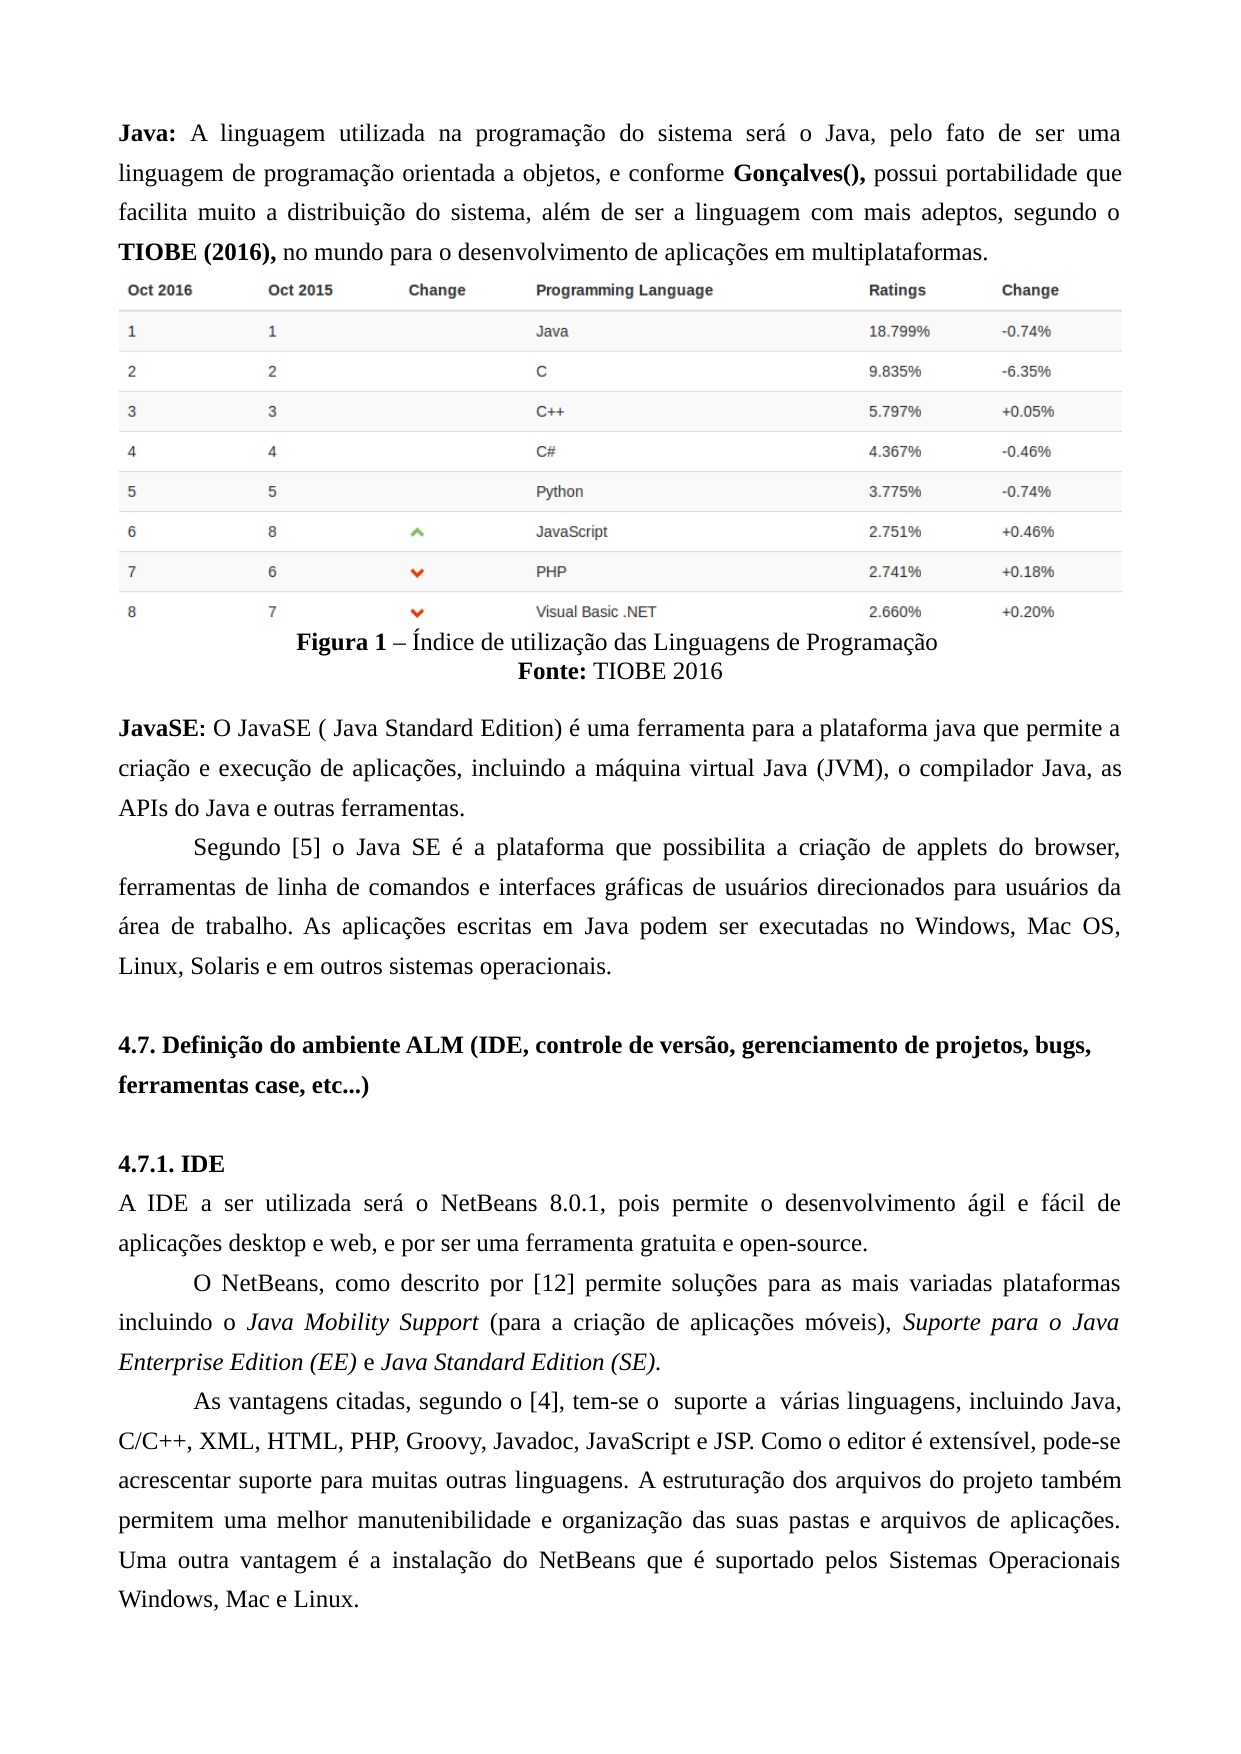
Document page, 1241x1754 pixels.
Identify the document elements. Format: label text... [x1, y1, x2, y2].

text Segundo [5] o Java SE é a plataforma que possibilita a criação de applets do browser, ferramentas de linha de comandos e interfaces gráficas de usuários direcionados para usuários da área de trabalho. As aplicações escritas em Java podem ser executadas no Windows, Mac OS, Linux, Solaris e em outros sistemas operacionais. [118, 832, 1122, 980]
text 4.7. Definição do ambiente ALM (IDE, controle de versão, gerenciamento de projetos, bugs, ferramentas case, etc...) [118, 1030, 1122, 1098]
text Fonte: TIOBE 2016 [118, 656, 1122, 685]
text O NetBeans, como descrito por [12] permite soluções para as mais variadas plataformas incluindo o Java Mobility Support (para a criação de aplicações móveis), Suporte para o Java Enterprise Edition (EE) e Java Standard Edition (SE). [118, 1268, 1122, 1376]
text 4.7.1. IDE [118, 1149, 1122, 1178]
text Java: A linguagem utilizada na programação do sistema será o Java, pelo fato de ser uma linguagem de programação orientada a objetos, e conforme Gonçalves(), possui portabilidade que facilita muito a distribuição do sistema, além de ser a linguagem com mais adeptos, segundo o TIOBE (2016), no mundo para o desenvolvimento de aplicações em multiplataformas. [118, 118, 1122, 266]
text As vantagens citadas, segundo o [4], tem-se o suporte a várias linguagens, incluindo Java, C/C++, XML, HTML, PHP, Groovy, Javadoc, JavaScript e JSP. Como o editor é extensível, pode-se acrescentar suporte para muitas outras linguagens. A estruturação dos arquivos do projeto também permitem uma melhor manutenibilidade e organização das suas pastas e arquivos de aplicações. Uma outra vantagem é a instalação do NetBeans que é suportado pelos Sistemas Operacionais Windows, Mac e Linux. [118, 1386, 1122, 1613]
text JavaSE: O JavaSE ( Java Standard Edition) é uma ferramenta para a plataforma java que permite a criação e execução de aplicações, incluindo a máquina virtual Java (JVM), o compilador Java, as APIs do Java e outras ferramentas. [118, 713, 1122, 821]
picture [118, 276, 1123, 628]
text Figura 1 – Índice de utilização das Linguagens de Programação [118, 628, 1122, 656]
text A IDE a ser utilizada será o NetBeans 8.0.1, pois permite o desenvolvimento ágil e fácil de aplicações desktop e web, e por ser uma ferramenta gratuita e open-source. [118, 1188, 1122, 1257]
